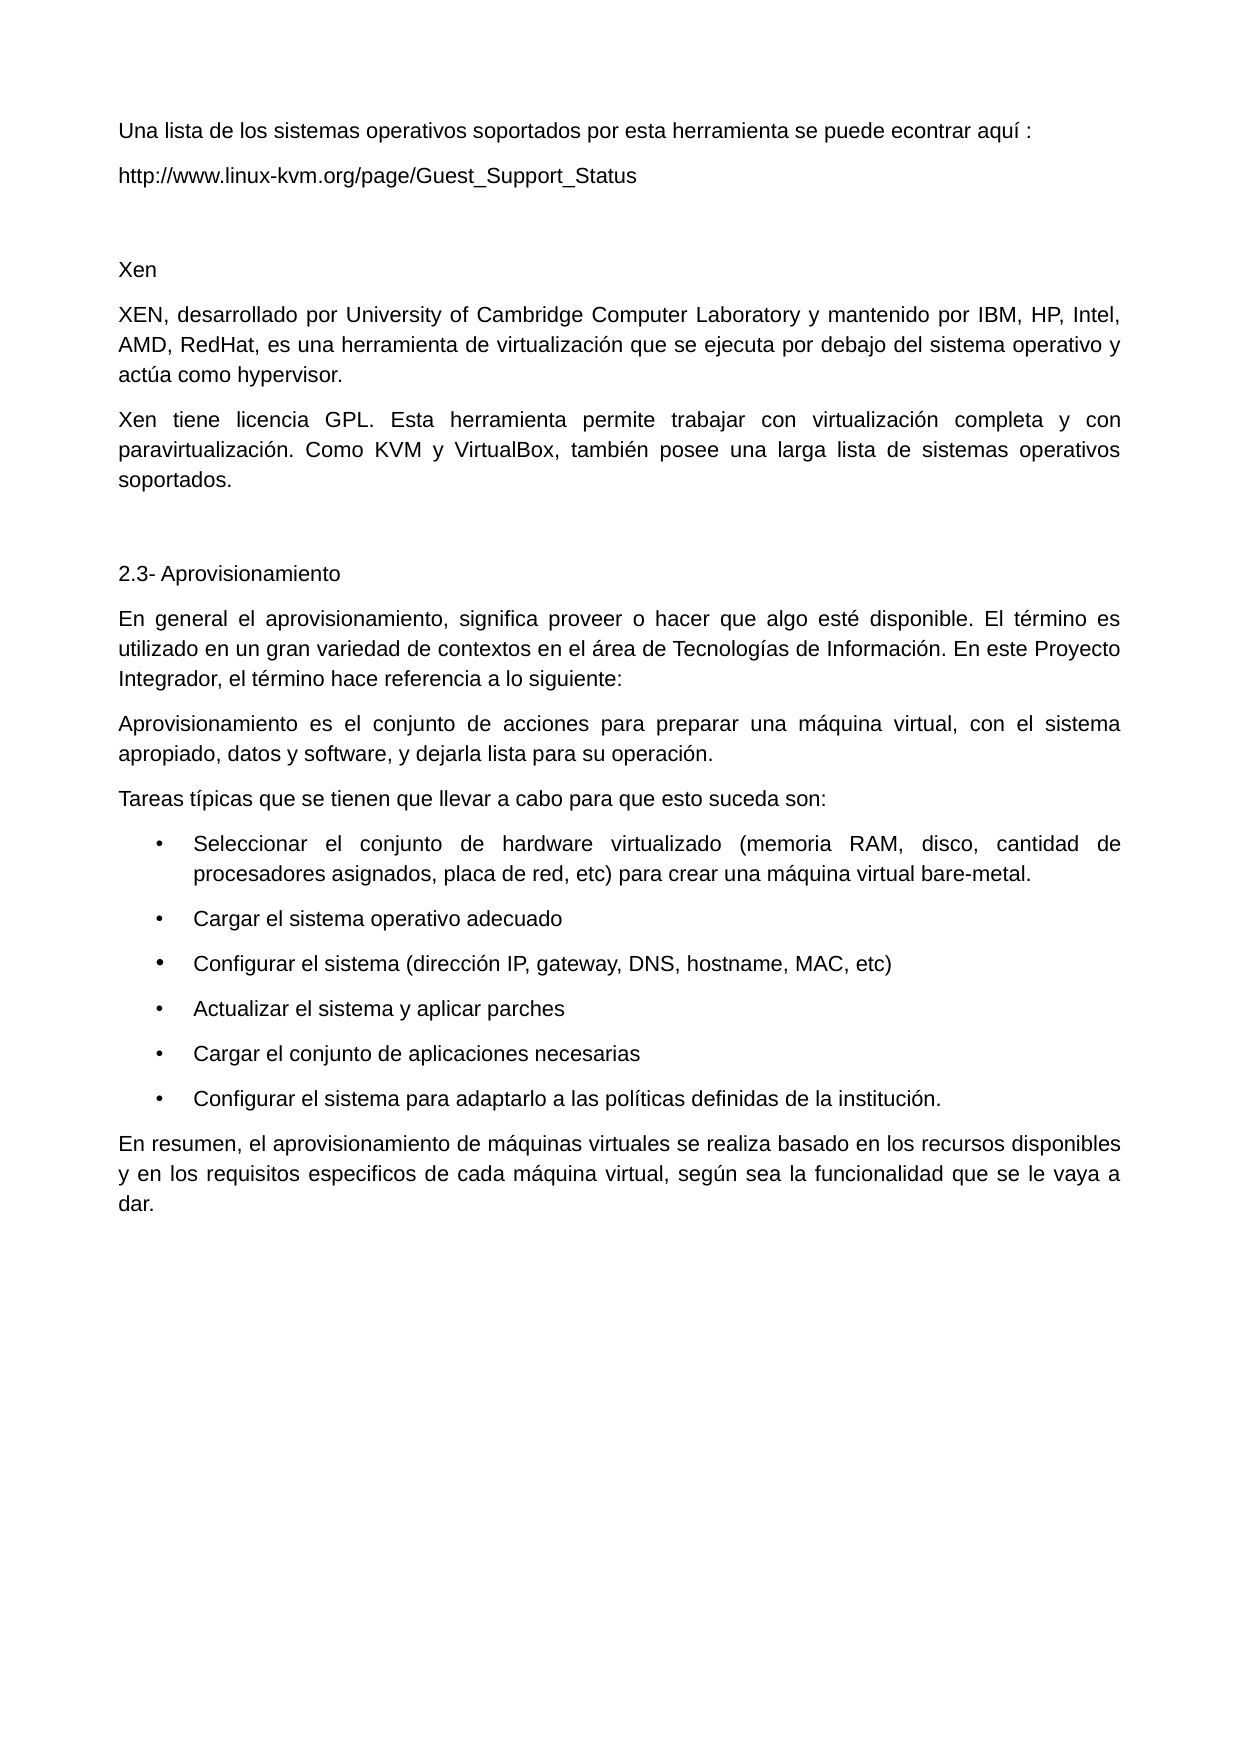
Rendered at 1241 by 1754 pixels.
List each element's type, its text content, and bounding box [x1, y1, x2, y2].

list Configurar el sistema para adaptarlo a las políticas definidas de la institución. [156, 1086, 1122, 1111]
text http://www.linux-kvm.org/page/Guest_Support_Status [118, 163, 1122, 188]
text Aprovisionamiento es el conjunto de acciones para preparar una máquina virtual, con el sistema apropiado, datos y software, y dejarla lista para su operación. [118, 711, 1122, 766]
text Tareas típicas que se tienen que llevar a cabo para que esto suceda son: [118, 786, 1122, 811]
list Seleccionar el conjunto de hardware virtualizado (memoria RAM, disco, cantidad de procesadores asignados, placa de red, etc) para crear una máquina virtual bare-metal. [156, 831, 1122, 886]
text XEN, desarrollado por University of Cambridge Computer Laboratory y mantenido por IBM, HP, Intel, AMD, RedHat, es una herramienta de virtualización que se ejecuta por debajo del sistema operativo y actúa como hypervisor. [118, 302, 1122, 387]
text Xen [118, 257, 1122, 282]
text Xen tiene licencia GPL. Esta herramienta permite trabajar con virtualización completa y con paravirtualización. Como KVM y VirtualBox, también posee una larga lista de sistemas operativos soportados. [118, 407, 1122, 492]
list Actualizar el sistema y aplicar parches [156, 996, 1122, 1021]
text En general el aprovisionamiento, significa proveer o hacer que algo esté disponible. El término es utilizado en un gran variedad de contextos en el área de Tecnologías de Información. En este Proyecto Integrador, el término hace referencia a lo siguiente: [118, 606, 1122, 691]
list Cargar el sistema operativo adecuado [156, 906, 1122, 931]
list Cargar el conjunto de aplicaciones necesarias [156, 1041, 1122, 1066]
text 2.3- Aprovisionamiento [118, 561, 1122, 586]
list Configurar el sistema (dirección IP, gateway, DNS, hostname, MAC, etc) [156, 951, 1122, 977]
text Una lista de los sistemas operativos soportados por esta herramienta se puede econtrar aquí : [118, 118, 1122, 143]
text En resumen, el aprovisionamiento de máquinas virtuales se realiza basado en los recursos disponibles y en los requisitos especificos de cada máquina virtual, según sea la funcionalidad que se le vaya a dar. [118, 1131, 1122, 1216]
